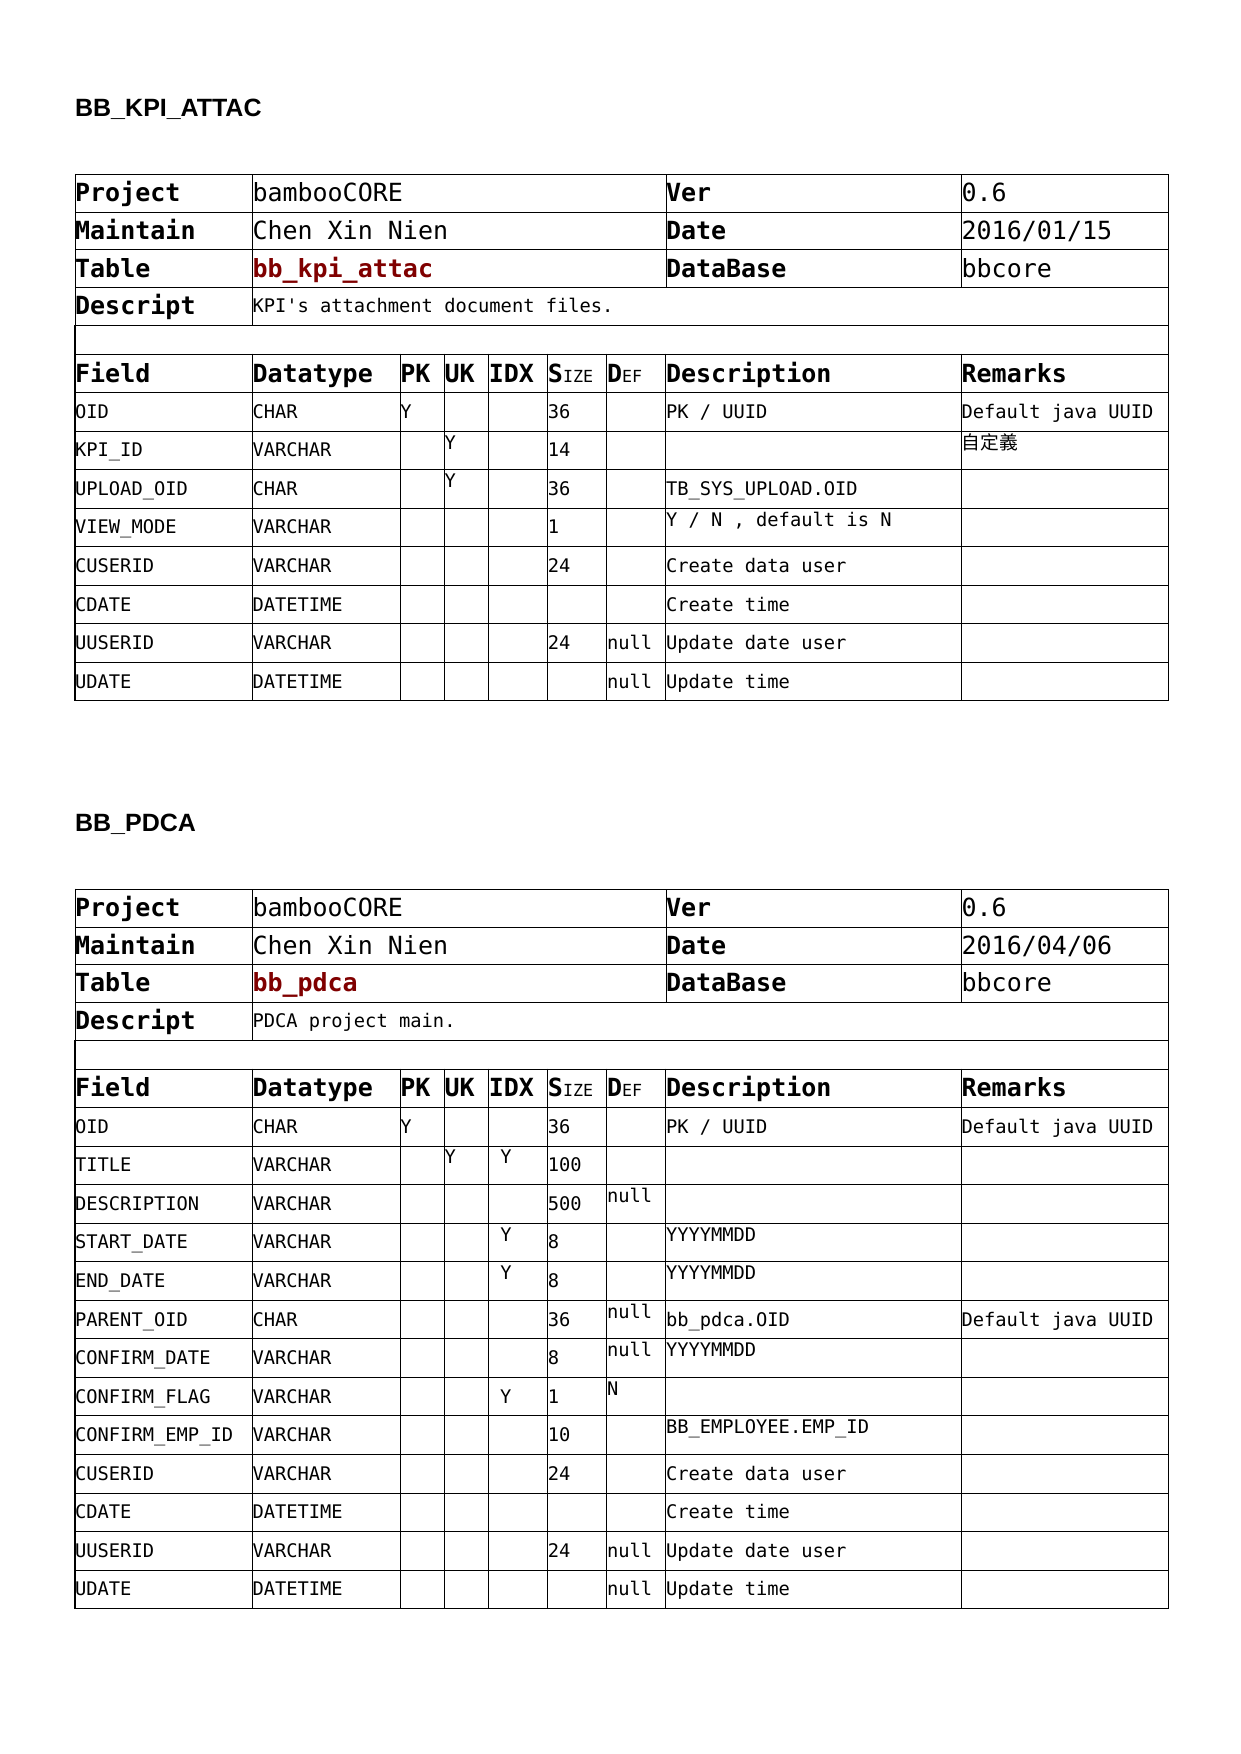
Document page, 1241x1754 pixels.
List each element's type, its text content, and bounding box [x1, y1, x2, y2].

table_cell Y [445, 1147, 488, 1184]
table_cell [1169, 1454, 1181, 1492]
table_cell CONFIRM_FLAG [76, 1378, 252, 1415]
table_cell [962, 1147, 1168, 1184]
table_cell Update date user [666, 624, 961, 662]
table_cell [489, 624, 547, 662]
table_cell [401, 1571, 444, 1608]
table_cell CHAR [253, 393, 400, 431]
table_cell 36 [548, 393, 606, 431]
table_cell VARCHAR [253, 1147, 400, 1184]
table_cell Remarks [962, 355, 1168, 392]
table_cell Maintain [76, 213, 252, 249]
table_cell [1169, 1338, 1181, 1377]
table_cell 24 [548, 624, 606, 662]
table_cell DESCRIPTION [76, 1185, 252, 1223]
table_cell [548, 1571, 606, 1608]
table_cell VARCHAR [253, 1262, 400, 1300]
table_cell CHAR [253, 1301, 400, 1338]
table_cell null [607, 1571, 665, 1608]
table_cell Create time [666, 1494, 961, 1531]
table_cell 14 [548, 432, 606, 469]
table_cell [1169, 1570, 1181, 1608]
table_cell [607, 1416, 665, 1454]
table_cell 24 [548, 1532, 606, 1569]
table_cell [445, 1262, 488, 1300]
table_cell VARCHAR [253, 1339, 400, 1377]
table_cell Update time [666, 663, 961, 700]
table_header 0.6 [962, 175, 1168, 212]
table_cell Maintain [76, 928, 252, 964]
table_cell [607, 1224, 665, 1261]
table_cell Description [666, 1070, 961, 1107]
table_cell [962, 547, 1168, 585]
table_cell PK / UUID [666, 1108, 961, 1146]
table_cell [607, 1494, 665, 1531]
table_cell [489, 1301, 547, 1338]
table_cell Y [445, 432, 488, 469]
table_cell [489, 1532, 547, 1569]
table_cell Create data user [666, 547, 961, 585]
table_cell [1169, 1415, 1181, 1454]
table_cell Create time [666, 586, 961, 623]
table_cell Default java UUID [962, 393, 1168, 431]
table_cell [1175, 927, 1181, 964]
table_cell [1169, 1377, 1181, 1415]
table_cell Descript [76, 288, 252, 325]
table_header [1175, 889, 1181, 927]
table_cell Datatype [253, 1070, 400, 1107]
table_cell VARCHAR [253, 509, 400, 546]
table_cell [76, 326, 1168, 353]
table_cell null [607, 1339, 665, 1377]
table_cell UUSERID [76, 624, 252, 662]
table_cell [962, 624, 1168, 662]
table_cell [489, 1339, 547, 1377]
table_cell SIZE [548, 1070, 606, 1107]
table_cell [489, 1571, 547, 1608]
table_cell [489, 1494, 547, 1531]
table_cell [1175, 212, 1181, 249]
table_cell [962, 586, 1168, 623]
table_cell [962, 1339, 1168, 1377]
table_cell Description [666, 355, 961, 392]
table_cell 10 [548, 1416, 606, 1454]
table_cell null [607, 1532, 665, 1569]
table_cell [962, 1378, 1168, 1415]
table_cell UK [445, 1070, 488, 1107]
table_cell [445, 1301, 488, 1338]
table_cell Y / N , default is N [666, 509, 961, 546]
table_cell [1175, 964, 1181, 1002]
table_cell [666, 1185, 961, 1223]
table_cell [962, 1532, 1168, 1569]
table_header Project [76, 890, 252, 927]
table_cell [489, 1455, 547, 1492]
table_cell [1175, 287, 1181, 325]
table_cell [489, 1108, 547, 1146]
table_cell [401, 547, 444, 585]
table_cell PDCA project main. [253, 1003, 1168, 1040]
table_cell [401, 1455, 444, 1492]
table_cell [1169, 1261, 1181, 1300]
table_cell VARCHAR [253, 1224, 400, 1261]
table_cell Field [76, 355, 252, 392]
table_cell [401, 509, 444, 546]
table_cell [445, 1108, 488, 1146]
table_cell Y [489, 1147, 547, 1184]
table_cell VARCHAR [253, 1378, 400, 1415]
table_cell [401, 1378, 444, 1415]
table_cell [445, 1416, 488, 1454]
table_cell [548, 1494, 606, 1531]
table_cell PARENT_OID [76, 1301, 252, 1338]
table_cell Date [667, 213, 961, 249]
table_cell [1169, 1531, 1181, 1569]
table_cell 8 [548, 1262, 606, 1300]
table_cell DATETIME [253, 1571, 400, 1608]
table_header Ver [667, 890, 961, 927]
table_header bambooCORE [253, 890, 666, 927]
table_cell Y [401, 393, 444, 431]
table_cell Field [76, 1070, 252, 1107]
table_cell KPI_ID [76, 432, 252, 469]
table_header [1175, 174, 1181, 212]
table_cell [445, 1339, 488, 1377]
table_cell UPLOAD_OID [76, 470, 252, 508]
table_cell [962, 663, 1168, 700]
table_cell 24 [548, 1455, 606, 1492]
table_cell Default java UUID [962, 1301, 1168, 1338]
table_cell DataBase [667, 250, 961, 287]
table_cell UDATE [76, 663, 252, 700]
table_cell [962, 470, 1168, 508]
table_cell VIEW_MODE [76, 509, 252, 546]
table_cell VARCHAR [253, 1416, 400, 1454]
table_cell [962, 1262, 1168, 1300]
table_cell DataBase [667, 965, 961, 1002]
table_cell [489, 547, 547, 585]
table_cell VARCHAR [253, 547, 400, 585]
table_cell [445, 663, 488, 700]
table_cell 8 [548, 1224, 606, 1261]
table_cell [401, 1532, 444, 1569]
table_cell 2016/04/06 [962, 928, 1168, 964]
table_cell [962, 1224, 1168, 1261]
table_cell [1169, 354, 1181, 392]
table_cell [489, 1185, 547, 1223]
table_cell bb_pdca.OID [666, 1301, 961, 1338]
table_cell [401, 1224, 444, 1261]
table_cell START_DATE [76, 1224, 252, 1261]
table_cell null [607, 624, 665, 662]
table_cell CDATE [76, 586, 252, 623]
table_cell OID [76, 1108, 252, 1146]
table_cell Update time [666, 1571, 961, 1608]
table_cell bbcore [962, 250, 1168, 287]
table_cell 1 [548, 1378, 606, 1415]
table_cell bb_kpi_attac [253, 250, 666, 287]
table_cell bb_pdca [253, 965, 666, 1002]
table_cell [401, 624, 444, 662]
table_cell VARCHAR [253, 1532, 400, 1569]
table_header Ver [667, 175, 961, 212]
table_cell [1169, 431, 1181, 469]
table_cell [962, 1455, 1168, 1492]
table_cell 36 [548, 470, 606, 508]
table_cell Date [667, 928, 961, 964]
table_cell [1169, 1107, 1181, 1146]
subtitle BB_KPI_ATTAC [75, 89, 1165, 127]
table_cell [445, 1532, 488, 1569]
table_cell [445, 1378, 488, 1415]
table_cell [666, 1147, 961, 1184]
table_cell [401, 1416, 444, 1454]
table_cell [548, 586, 606, 623]
table_cell TITLE [76, 1147, 252, 1184]
table_cell VARCHAR [253, 432, 400, 469]
table_cell CHAR [253, 1108, 400, 1146]
table_cell [1169, 585, 1181, 623]
table_cell [401, 1185, 444, 1223]
table_cell [401, 663, 444, 700]
table_cell [1169, 1040, 1181, 1068]
table_cell CHAR [253, 470, 400, 508]
table_cell Descript [76, 1003, 252, 1040]
table_cell Chen Xin Nien [253, 213, 666, 249]
table_cell Table [76, 965, 252, 1002]
table_cell VARCHAR [253, 624, 400, 662]
table_cell [401, 470, 444, 508]
table_cell Y [489, 1224, 547, 1261]
table_cell [445, 1571, 488, 1608]
table_cell DEF [607, 355, 665, 392]
table_cell [489, 393, 547, 431]
table_cell [1169, 1493, 1181, 1531]
table_cell KPI's attachment document files. [253, 288, 1168, 325]
table_cell 36 [548, 1301, 606, 1338]
table_cell CONFIRM_EMP_ID [76, 1416, 252, 1454]
table_cell [489, 470, 547, 508]
table_cell DEF [607, 1070, 665, 1107]
table_cell Y [401, 1108, 444, 1146]
table_cell Y [489, 1378, 547, 1415]
table_cell [607, 1455, 665, 1492]
table_cell 自定義 [962, 432, 1168, 469]
table_cell [607, 1262, 665, 1300]
table_cell OID [76, 393, 252, 431]
table_cell [445, 1494, 488, 1531]
table_cell VARCHAR [253, 1185, 400, 1223]
table_cell PK / UUID [666, 393, 961, 431]
table_cell [445, 586, 488, 623]
table_cell 1 [548, 509, 606, 546]
table_cell [666, 1378, 961, 1415]
table_cell PK [401, 355, 444, 392]
table_cell [445, 1224, 488, 1261]
table_cell [1169, 1300, 1181, 1338]
table_cell Datatype [253, 355, 400, 392]
table_header Project [76, 175, 252, 212]
table_cell [1169, 1184, 1181, 1223]
table_cell [666, 432, 961, 469]
table_cell [607, 509, 665, 546]
table_cell [607, 1147, 665, 1184]
table_cell [962, 1571, 1168, 1608]
table_cell [445, 1455, 488, 1492]
subtitle BB_PDCA [75, 804, 1165, 842]
table_cell CDATE [76, 1494, 252, 1531]
table_cell [401, 1339, 444, 1377]
table_cell [445, 1185, 488, 1223]
table_cell [1169, 1146, 1181, 1184]
table_cell [1169, 1069, 1181, 1107]
table_cell VARCHAR [253, 1455, 400, 1492]
table_cell YYYYMMDD [666, 1224, 961, 1261]
table_cell [962, 1416, 1168, 1454]
table_cell UDATE [76, 1571, 252, 1608]
table_cell [607, 470, 665, 508]
table_cell [489, 509, 547, 546]
table_cell DATETIME [253, 586, 400, 623]
table_cell [607, 1108, 665, 1146]
table_cell SIZE [548, 355, 606, 392]
table_cell [489, 586, 547, 623]
table_cell [76, 1041, 1168, 1068]
table_cell [401, 1262, 444, 1300]
table_cell N [607, 1378, 665, 1415]
table_cell [607, 393, 665, 431]
table_cell [1169, 623, 1181, 662]
table_cell [962, 1185, 1168, 1223]
table_cell END_DATE [76, 1262, 252, 1300]
table_cell CUSERID [76, 1455, 252, 1492]
table_cell Update date user [666, 1532, 961, 1569]
table_cell 2016/01/15 [962, 213, 1168, 249]
table_cell TB_SYS_UPLOAD.OID [666, 470, 961, 508]
table_cell [607, 586, 665, 623]
table_cell PK [401, 1070, 444, 1107]
table_cell null [607, 1301, 665, 1338]
table_cell 36 [548, 1108, 606, 1146]
table_cell UK [445, 355, 488, 392]
table_cell DATETIME [253, 663, 400, 700]
table_cell [1169, 1223, 1181, 1261]
table_cell YYYYMMDD [666, 1262, 961, 1300]
table_cell Create data user [666, 1455, 961, 1492]
table_header 0.6 [962, 890, 1168, 927]
table_cell [1169, 325, 1181, 353]
table_cell IDX [489, 355, 547, 392]
table_cell [1169, 469, 1181, 508]
table_cell Chen Xin Nien [253, 928, 666, 964]
table_cell [607, 547, 665, 585]
table_cell [1169, 508, 1181, 546]
table_cell CONFIRM_DATE [76, 1339, 252, 1377]
table_cell null [607, 1185, 665, 1223]
table_header bambooCORE [253, 175, 666, 212]
table_cell bbcore [962, 965, 1168, 1002]
table_cell Table [76, 250, 252, 287]
table_cell [962, 509, 1168, 546]
table_cell [1175, 249, 1181, 287]
table_cell Y [445, 470, 488, 508]
table_cell DATETIME [253, 1494, 400, 1531]
table_cell [548, 663, 606, 700]
table_cell YYYYMMDD [666, 1339, 961, 1377]
table_cell [489, 432, 547, 469]
table_cell 24 [548, 547, 606, 585]
table_cell 500 [548, 1185, 606, 1223]
table_cell CUSERID [76, 547, 252, 585]
table_cell Default java UUID [962, 1108, 1168, 1146]
table_cell [445, 624, 488, 662]
table_cell [445, 547, 488, 585]
table_cell [401, 586, 444, 623]
table_cell [445, 393, 488, 431]
table_cell IDX [489, 1070, 547, 1107]
table_cell [401, 1301, 444, 1338]
table_cell [489, 1416, 547, 1454]
table_cell [401, 432, 444, 469]
table_cell [962, 1494, 1168, 1531]
table_cell [1169, 392, 1181, 431]
table_cell null [607, 663, 665, 700]
table_cell [1169, 662, 1181, 700]
table_cell [401, 1494, 444, 1531]
table_cell [607, 432, 665, 469]
table_cell [401, 1147, 444, 1184]
table_cell UUSERID [76, 1532, 252, 1569]
table_cell [445, 509, 488, 546]
table_cell 8 [548, 1339, 606, 1377]
table_cell [1169, 546, 1181, 585]
table_cell [1175, 1002, 1181, 1040]
table_cell [489, 663, 547, 700]
table_cell Y [489, 1262, 547, 1300]
table_cell 100 [548, 1147, 606, 1184]
table_cell BB_EMPLOYEE.EMP_ID [666, 1416, 961, 1454]
table_cell Remarks [962, 1070, 1168, 1107]
